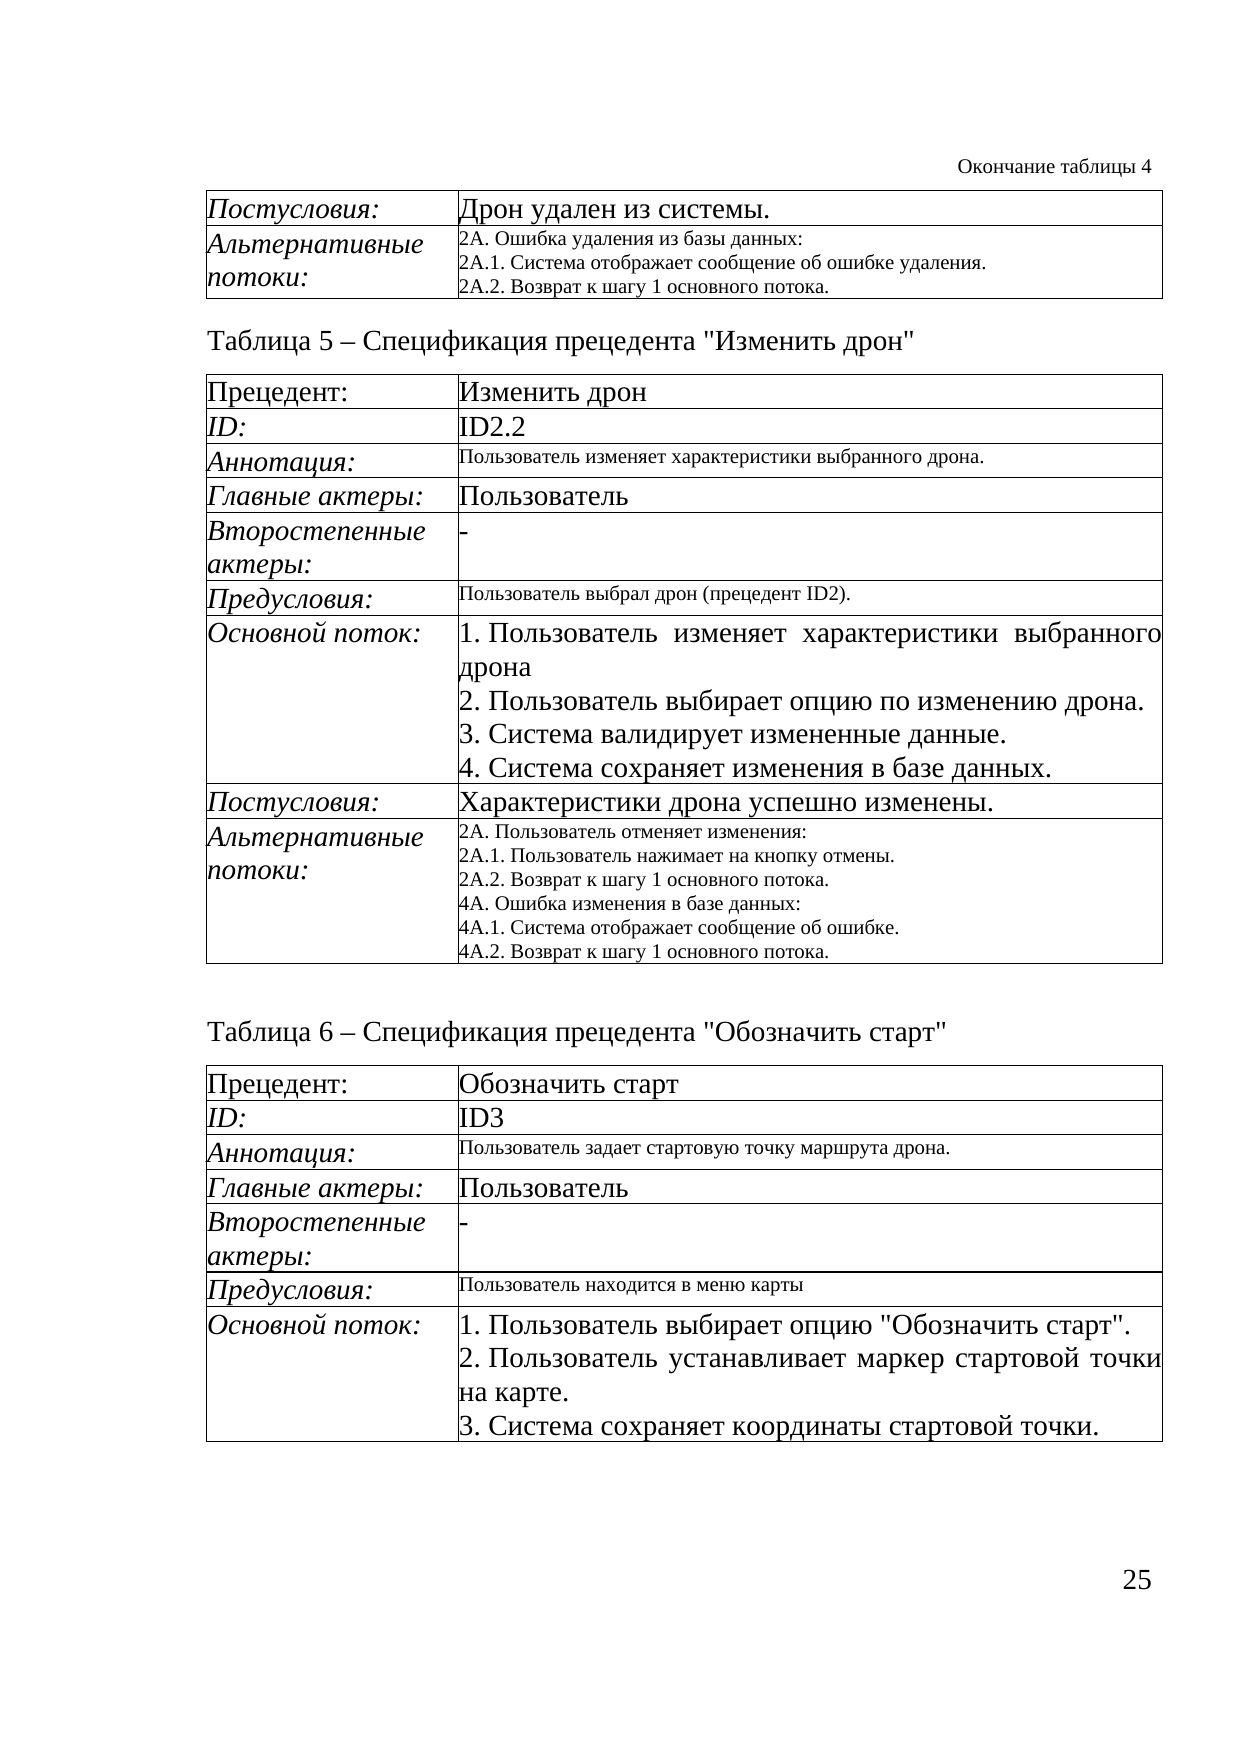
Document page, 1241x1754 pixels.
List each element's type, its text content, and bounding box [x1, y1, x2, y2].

table_cell Пользователь выбирает опцию "Обозначить старт". Пользователь устанавливает маркер стартовой точки на карте. Система сохраняет координаты стартовой точки. [459, 1307, 1162, 1441]
table_header Прецедент: [207, 375, 458, 408]
text Таблица – Спецификация прецедента "Обозначить старт" [207, 1014, 1152, 1048]
table_cell Пользователь выбрал дрон (прецедент ID2). [459, 581, 1162, 614]
table_header Обозначить старт [459, 1066, 1162, 1099]
table_cell Основной поток: [207, 1307, 458, 1441]
table_cell Аннотация: [207, 444, 458, 477]
text Таблица – Спецификация прецедента "Изменить дрон" [207, 323, 1152, 357]
table_cell ID3 [459, 1101, 1162, 1134]
table_cell Пользователь изменяет характеристики выбранного дрона Пользователь выбирает опцию по изменению дрона. Система валидирует измененные данные. Система сохраняет изменения в базе данных. [459, 616, 1162, 783]
table_cell Альтернативные потоки: [207, 819, 458, 963]
table_header Постусловия: [207, 191, 458, 225]
table_cell ID: [207, 409, 458, 443]
table_cell Второстепенные актеры: [207, 513, 458, 580]
table_cell Пользователь [459, 478, 1162, 512]
table_cell ID2.2 [459, 409, 1162, 443]
table_cell 2А. Пользователь отменяет изменения: 2А.1. Пользователь нажимает на кнопку отмены. 2А.2. Возврат к шагу 1 основного потока. 4А. Ошибка изменения в базе данных: 4А.1. Система отображает сообщение об ошибке. 4А.2. Возврат к шагу 1 основного потока. [459, 819, 1162, 963]
table_cell Пользователь задает стартовую точку маршрута дрона. [459, 1135, 1162, 1169]
table_header Дрон удален из системы. [459, 191, 1162, 225]
table_cell - [459, 1204, 1162, 1271]
table_header Прецедент: [207, 1066, 458, 1099]
table_cell Пользователь изменяет характеристики выбранного дрона. [459, 444, 1162, 477]
text Окончание таблицы 4 [207, 154, 1152, 178]
table_cell Второстепенные актеры: [207, 1204, 458, 1271]
table_header Изменить дрон [459, 375, 1162, 408]
table_cell - [459, 513, 1162, 580]
table_cell Предусловия: [207, 581, 458, 614]
table_cell Постусловия: [207, 784, 458, 818]
table_cell Главные актеры: [207, 1170, 458, 1203]
table_cell Основной поток: [207, 616, 458, 783]
table_cell Характеристики дрона успешно изменены. [459, 784, 1162, 818]
table_cell Главные актеры: [207, 478, 458, 512]
table_cell 2А. Ошибка удаления из базы данных: 2А.1. Система отображает сообщение об ошибке удаления. 2А.2. Возврат к шагу 1 основного потока. [459, 226, 1162, 298]
table_cell Предусловия: [207, 1273, 458, 1306]
table_cell Аннотация: [207, 1135, 458, 1169]
table_cell Пользователь [459, 1170, 1162, 1203]
table_cell ID: [207, 1101, 458, 1134]
table_cell Пользователь находится в меню карты [459, 1273, 1162, 1306]
table_cell Альтернативные потоки: [207, 226, 458, 298]
